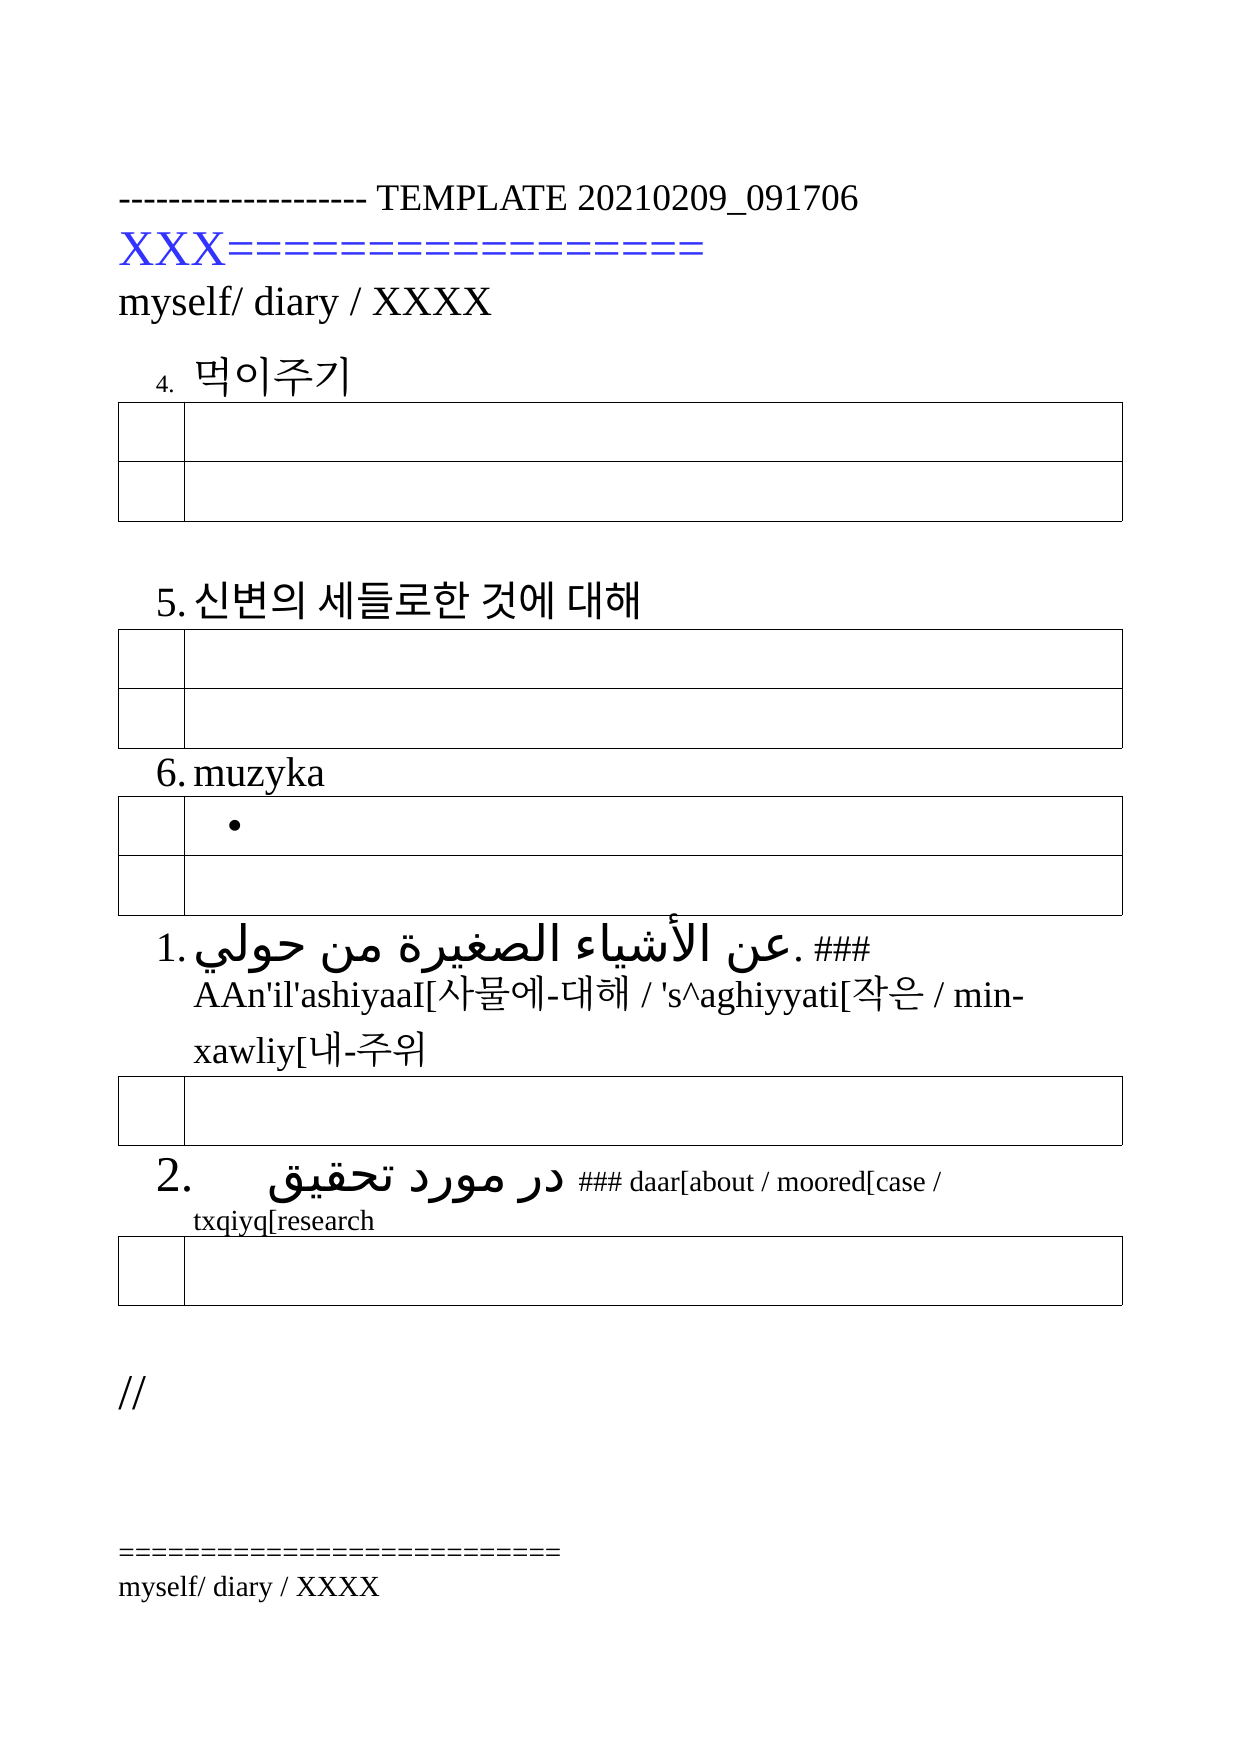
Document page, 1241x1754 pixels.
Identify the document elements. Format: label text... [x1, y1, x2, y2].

list عن الأشياء الصغيرة من حولي. ### AAn'il'ashiyaaI[사물에-대해 / 's^aghiyyati[작은 / min-xawliy[내-주위 [156, 916, 1122, 1076]
table_header [185, 403, 1122, 461]
table_header [119, 403, 184, 461]
text myself/ diary / XXXX [118, 276, 1122, 324]
table_cell [119, 856, 184, 915]
table_header [185, 1237, 1122, 1305]
table_cell [119, 462, 184, 521]
table_cell [185, 689, 1122, 748]
text =========================== [118, 1535, 1122, 1569]
table_header [119, 1237, 184, 1305]
table_header [119, 1077, 184, 1145]
list 신변의 세들로한 것에 대해 [156, 568, 1122, 629]
table_cell [185, 462, 1122, 521]
list در مورد تحقیق ### daar[about / moored[case / txqiyq[research [156, 1146, 1122, 1236]
table_header [185, 797, 1122, 855]
text XXX================= [118, 219, 1122, 276]
text // [118, 1363, 1122, 1420]
table_header [119, 797, 184, 855]
table_cell [185, 856, 1122, 915]
list muzyka [156, 749, 1122, 796]
table_cell [119, 689, 184, 748]
text -------------------- TEMPLATE 20210209_091706 [118, 176, 1122, 219]
text myself/ diary / XXXX [118, 1569, 1122, 1602]
list 먹이주기 [156, 354, 1122, 402]
table_header [185, 630, 1122, 688]
table_header [185, 1077, 1122, 1145]
table_header [119, 630, 184, 688]
